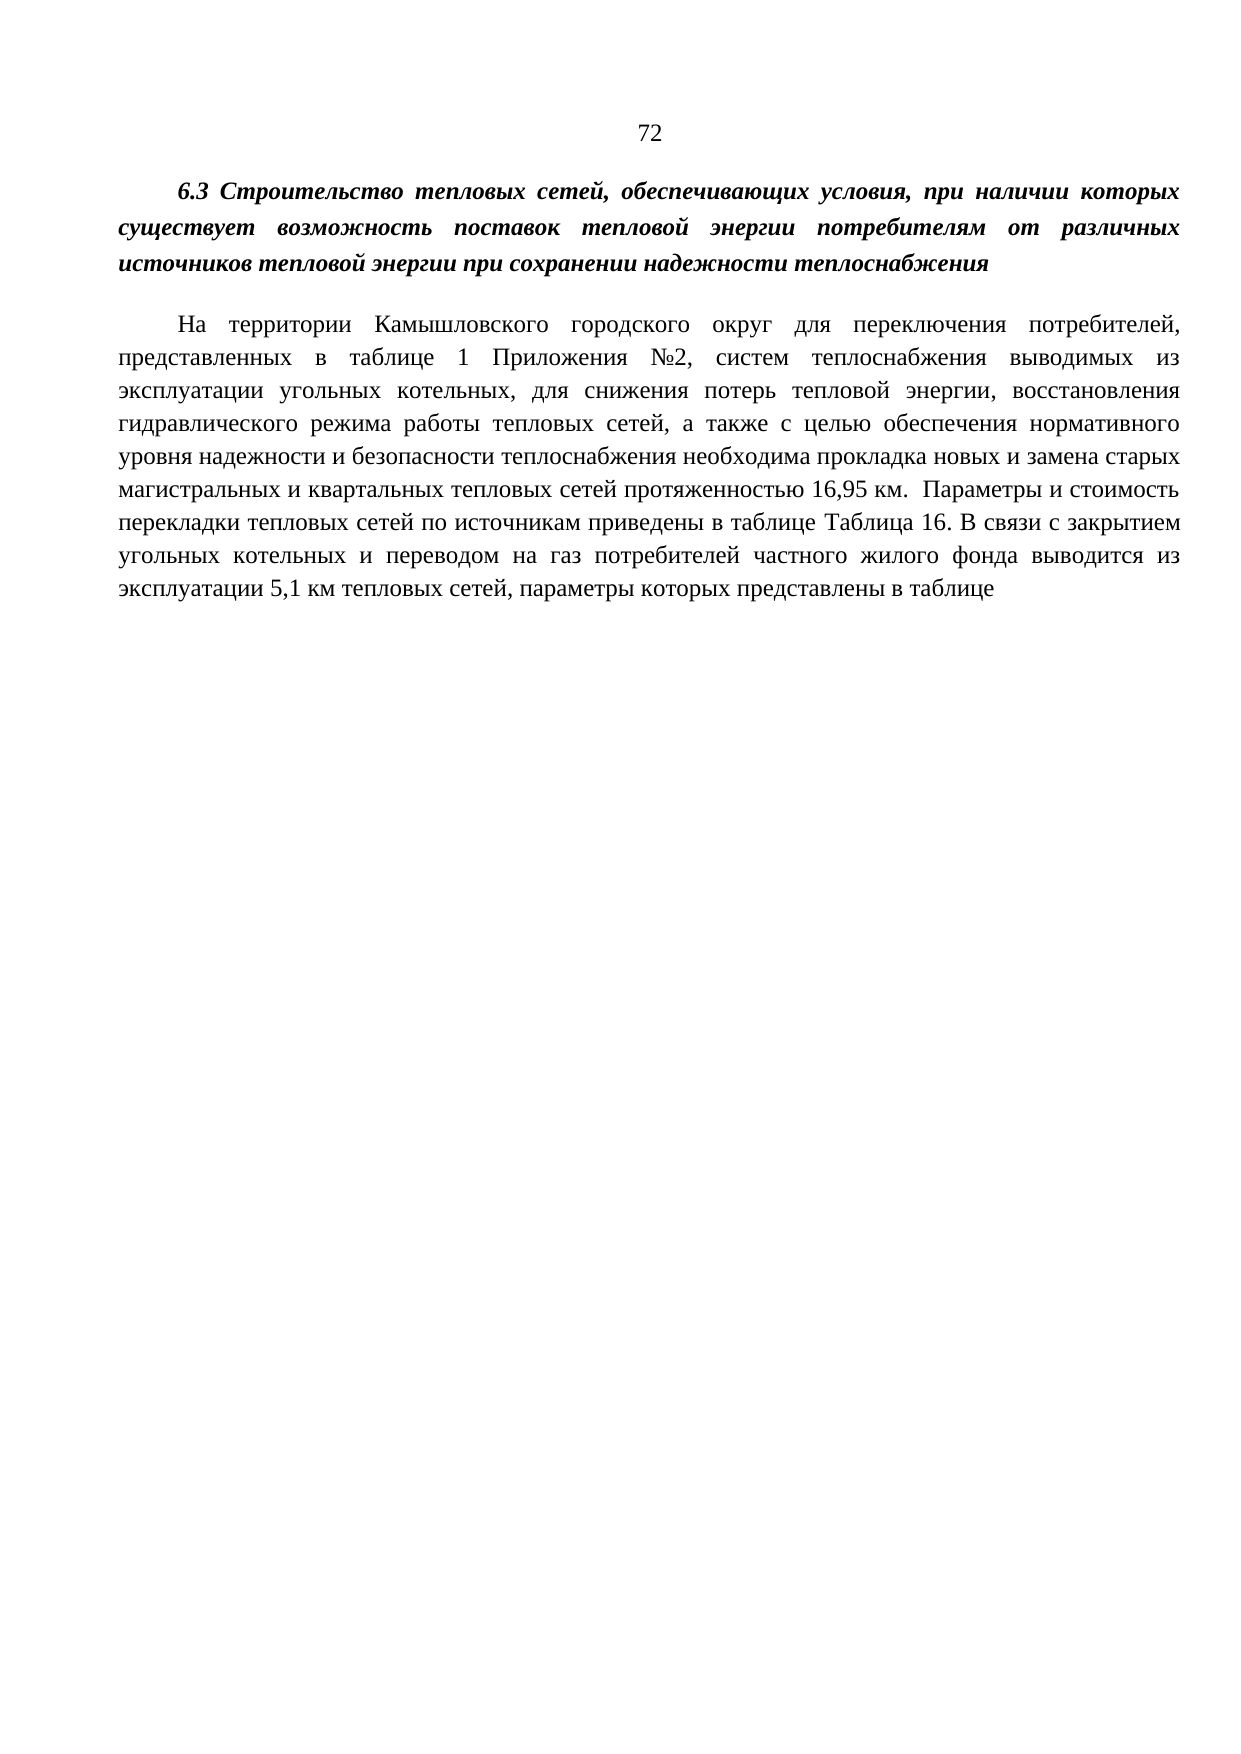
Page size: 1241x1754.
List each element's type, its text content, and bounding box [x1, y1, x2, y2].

subtitle 6.3 Строительство тепловых сетей, обеспечивающих условия, при наличии которых существует возможность поставок тепловой энергии потребителям от различных источников тепловой энергии при сохранении надежности теплоснабжения [118, 176, 1181, 277]
text На территории Камышловского городского округ для переключения потребителей, представленных в таблице 1 Приложения №2, систем теплоснабжения выводимых из эксплуатации угольных котельных, для снижения потерь тепловой энергии, восстановления гидравлического режима работы тепловых сетей, а также с целью обеспечения нормативного уровня надежности и безопасности теплоснабжения необходима прокладка новых и замена старых магистральных и квартальных тепловых сетей протяженностью 16,95 км. Параметры и стоимость перекладки тепловых сетей по источникам приведены в таблице Таблица 16. В связи с закрытием угольных котельных и переводом на газ потребителей частного жилого фонда выводится из эксплуатации 5,1 км тепловых сетей, параметры которых представлены в таблице [118, 309, 1181, 602]
